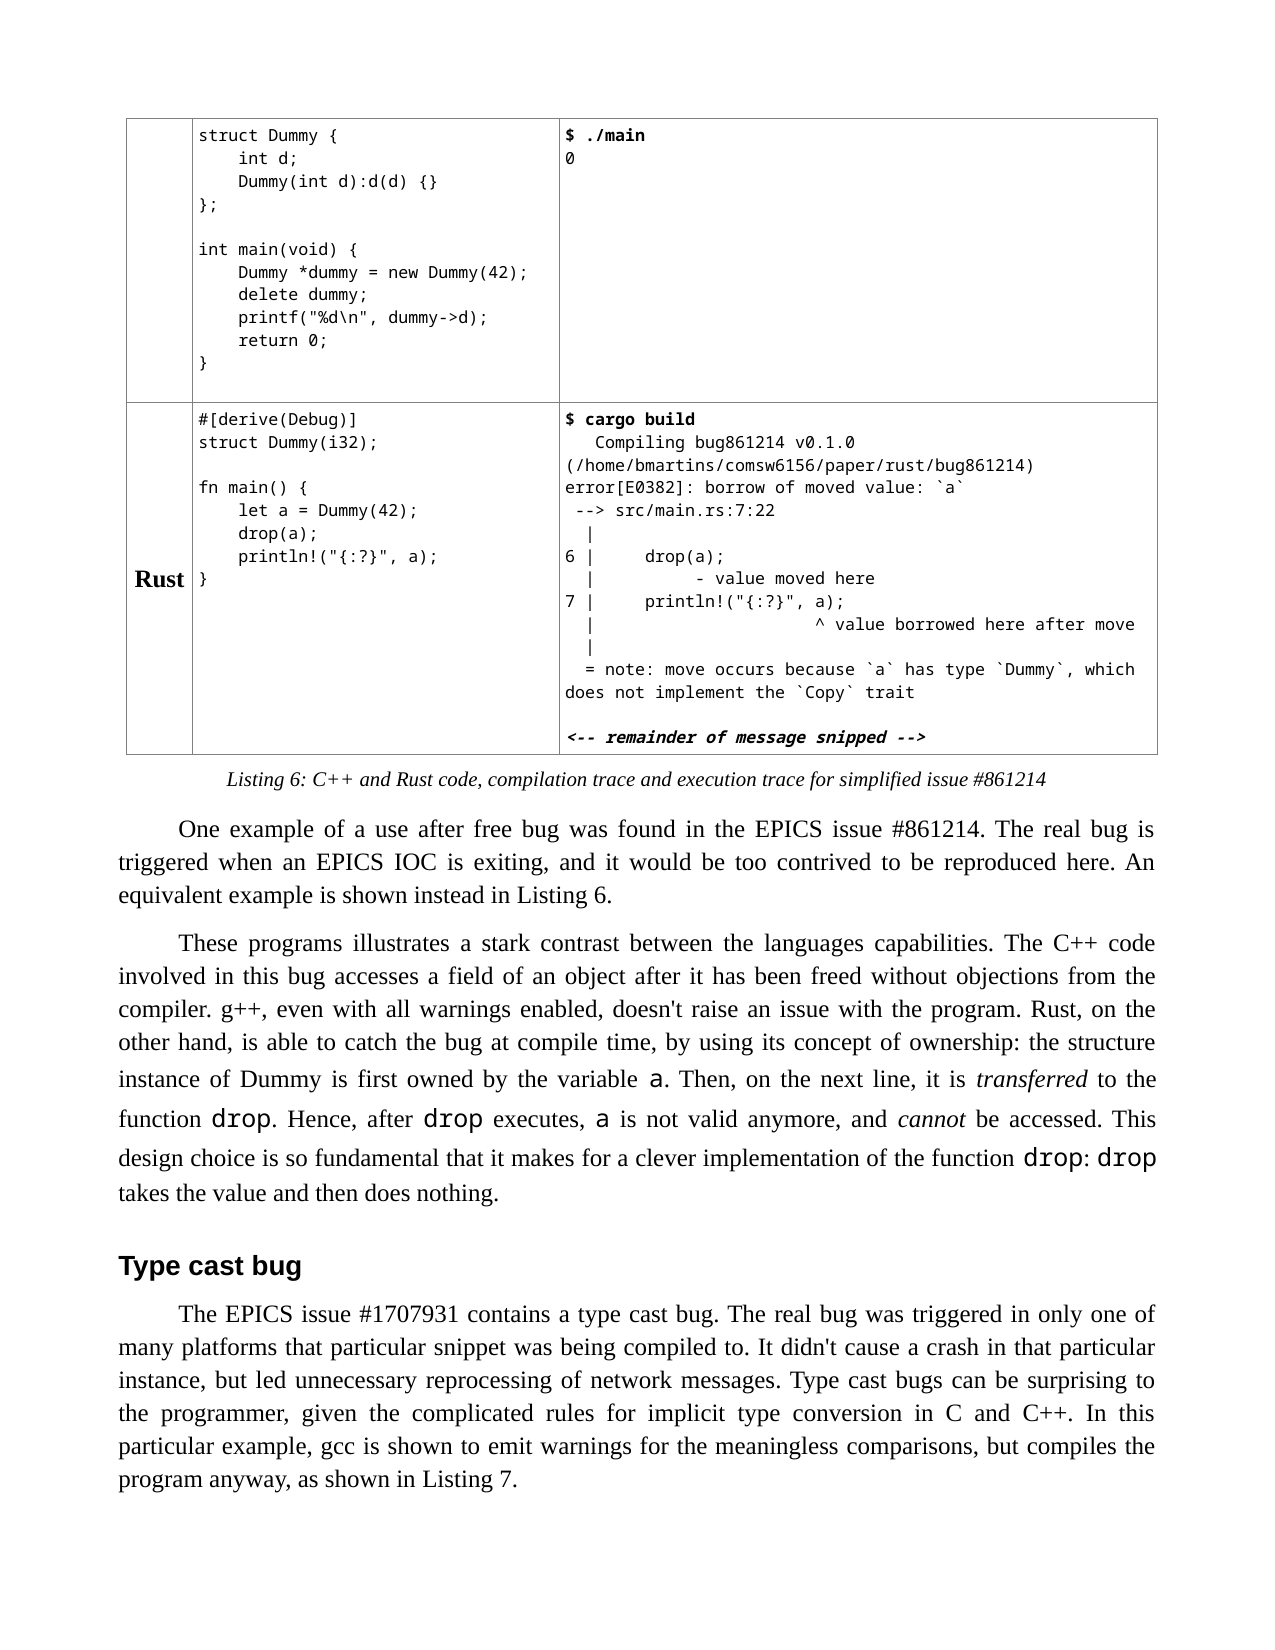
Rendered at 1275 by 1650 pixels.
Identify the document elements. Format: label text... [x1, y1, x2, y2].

table_cell #[derive(Debug)] struct Dummy(i32); fn main() { let a = Dummy(42); drop(a); println!("{:?}", a); } [193, 403, 559, 754]
table_cell struct Dummy { int d; Dummy(int d):d(d) {} }; int main(void) { Dummy *dummy = new Dummy(42); delete dummy; printf("%d\n", dummy->d); return 0; } [193, 119, 559, 402]
list Listing 6: C++ and Rust code, compilation trace and execution trace for simplified issue #861214 [118, 766, 1157, 791]
table_cell [127, 119, 192, 402]
table_cell $ cargo build Compiling bug861214 v0.1.0 (/home/bmartins/comsw6156/paper/rust/bug861214) error[E0382]: borrow of moved value: `a` --> src/main.rs:7:22 | 6 | drop(a); | - value moved here 7 | println!("{:?}", a); | ^ value borrowed here after move | = note: move occurs because `a` has type `Dummy`, which does not implement the `Copy` trait <-- remainder of message snipped --> [560, 403, 1157, 754]
text The EPICS issue #1707931 contains a type cast bug. The real bug was triggered in only one of many platforms that particular snippet was being compiled to. It didn't cause a crash in that particular instance, but led unnecessary reprocessing of network messages. Type cast bugs can be surprising to the programmer, given the complicated rules for implicit type conversion in C and C++. In this particular example, gcc is shown to emit warnings for the meaningless comparisons, but compiles the program anyway, as shown in Listing 7. [118, 1299, 1157, 1493]
subtitle Type cast bug [118, 1249, 1157, 1281]
table_cell Rust [127, 403, 192, 754]
table_cell $ ./main 0 [560, 119, 1157, 402]
subtitle These programs illustrates a stark contrast between the languages capabilities. The C++ code involved in this bug accesses a field of an object after it has been freed without objections from the compiler. g++, even with all warnings enabled, doesn't raise an issue with the program. Rust, on the other hand, is able to catch the bug at compile time, by using its concept of ownership: the structure instance of Dummy is first owned by the variable a. Then, on the next line, it is transferred to the function drop. Hence, after drop executes, a is not valid anymore, and cannot be accessed. This design choice is so fundamental that it makes for a clever implementation of the function drop: drop takes the value and then does nothing. [118, 928, 1157, 1206]
text One example of a use after free bug was found in the EPICS issue #861214. The real bug is triggered when an EPICS IOC is exiting, and it would be too contrived to be reproduced here. An equivalent example is shown instead in Listing 6. [118, 814, 1157, 909]
